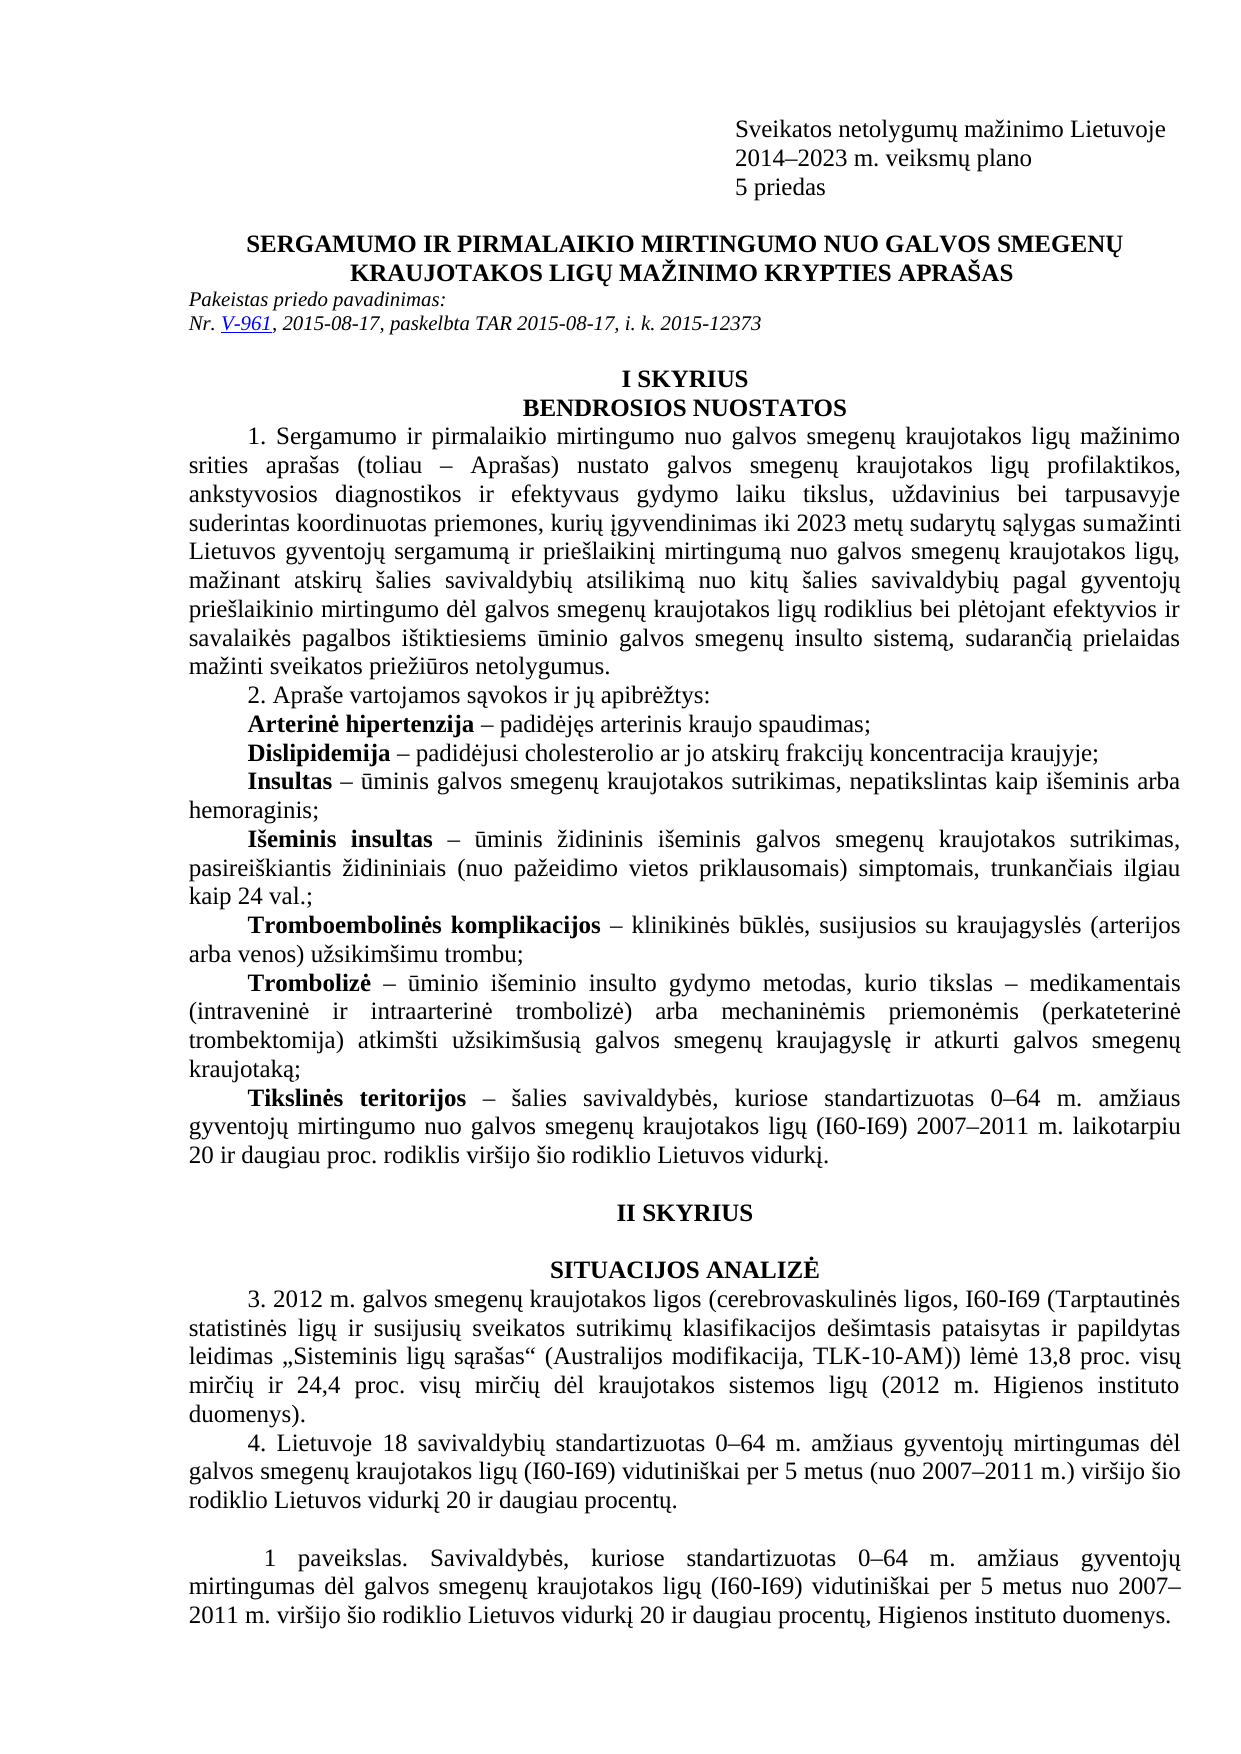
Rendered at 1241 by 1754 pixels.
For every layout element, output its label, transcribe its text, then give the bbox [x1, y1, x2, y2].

text 1. Sergamumo ir pirmalaikio mirtingumo nuo galvos smegenų kraujotakos ligų mažinimo srities aprašas (toliau – Aprašas) nustato galvos smegenų kraujotakos ligų profilaktikos, ankstyvosios diagnostikos ir efektyvaus gydymo laiku tikslus, uždavinius bei tarpusavyje suderintas koordinuotas priemones, kurių įgyvendinimas iki 2023 metų sudarytų sąlygas sumažinti Lietuvos gyventojų sergamumą ir priešlaikinį mirtingumą nuo galvos smegenų kraujotakos ligų, mažinant atskirų šalies savivaldybių atsilikimą nuo kitų šalies savivaldybių pagal gyventojų priešlaikinio mirtingumo dėl galvos smegenų kraujotakos ligų rodiklius bei plėtojant efektyvios ir savalaikės pagalbos ištiktiesiems ūminio galvos smegenų insulto sistemą, sudarančią prielaidas mažinti sveikatos priežiūros netolygumus. [188, 421, 1181, 680]
text SERGAMUMO IR PIRMALAIKIO MIRTINGUMO NUO GALVOS SMEGENŲ KRAUJOTAKOS LIGŲ MAŽINIMO KRYPTIES APRAŠAS [188, 229, 1181, 287]
text Nr. V-961, 2015-08-17, paskelbta TAR 2015-08-17, i. k. 2015-12373 [188, 311, 1181, 335]
text 2. Apraše vartojamos sąvokos ir jų apibrėžtys: [188, 680, 1181, 709]
text BENDROSIOS NUOSTATOS [188, 393, 1181, 421]
text 5 priedas [188, 172, 1181, 201]
text Dislipidemija – padidėjusi cholesterolio ar jo atskirų frakcijų koncentracija kraujyje; [188, 738, 1181, 766]
text 4. Lietuvoje 18 savivaldybių standartizuotas 0–64 m. amžiaus gyventojų mirtingumas dėl galvos smegenų kraujotakos ligų (I60-I69) vidutiniškai per 5 metus (nuo 2007–2011 m.) viršijo šio rodiklio Lietuvos vidurkį 20 ir daugiau procentų. [188, 1428, 1181, 1514]
text Tikslinės teritorijos – šalies savivaldybės, kuriose standartizuotas 0–64 m. amžiaus gyventojų mirtingumo nuo galvos smegenų kraujotakos ligų (I60-I69) 2007–2011 m. laikotarpiu 20 ir daugiau proc. rodiklis viršijo šio rodiklio Lietuvos vidurkį. [188, 1083, 1181, 1169]
text 2014–2023 m. veiksmų plano [188, 143, 1181, 172]
text Sveikatos netolygumų mažinimo Lietuvoje [188, 114, 1181, 143]
text Insultas – ūminis galvos smegenų kraujotakos sutrikimas, nepatikslintas kaip išeminis arba hemoraginis; [188, 766, 1181, 824]
text II SKYRIUS [188, 1198, 1181, 1226]
text Tromboembolinės komplikacijos – klinikinės būklės, susijusios su kraujagyslės (arterijos arba venos) užsikimšimu trombu; [188, 910, 1181, 968]
text I SKYRIUS [188, 364, 1181, 393]
text Išeminis insultas – ūminis židininis išeminis galvos smegenų kraujotakos sutrikimas, pasireiškiantis židininiais (nuo pažeidimo vietos priklausomais) simptomais, trunkančiais ilgiau kaip 24 val.; [188, 824, 1181, 910]
text 1 paveikslas. Savivaldybės, kuriose standartizuotas 0–64 m. amžiaus gyventojų mirtingumas dėl galvos smegenų kraujotakos ligų (I60-I69) vidutiniškai per 5 metus nuo 2007–2011 m. viršijo šio rodiklio Lietuvos vidurkį 20 ir daugiau procentų, Higienos instituto duomenys. [188, 1543, 1181, 1629]
text 3. 2012 m. galvos smegenų kraujotakos ligos (cerebrovaskulinės ligos, I60-I69 (Tarptautinės statistinės ligų ir susijusių sveikatos sutrikimų klasifikacijos dešimtasis pataisytas ir papildytas leidimas „Sisteminis ligų sąrašas“ (Australijos modifikacija, TLK-10-AM)) lėmė 13,8 proc. visų mirčių ir 24,4 proc. visų mirčių dėl kraujotakos sistemos ligų (2012 m. Higienos instituto duomenys). [188, 1284, 1181, 1428]
text Arterinė hipertenzija – padidėjęs arterinis kraujo spaudimas; [188, 709, 1181, 738]
text Trombolizė – ūminio išeminio insulto gydymo metodas, kurio tikslas – medikamentais (intraveninė ir intraarterinė trombolizė) arba mechaninėmis priemonėmis (perkateterinė trombektomija) atkimšti užsikimšusią galvos smegenų kraujagyslę ir atkurti galvos smegenų kraujotaką; [188, 968, 1181, 1083]
text Pakeistas priedo pavadinimas: [188, 287, 1181, 311]
text SITUACIJOS ANALIZĖ [188, 1255, 1181, 1284]
